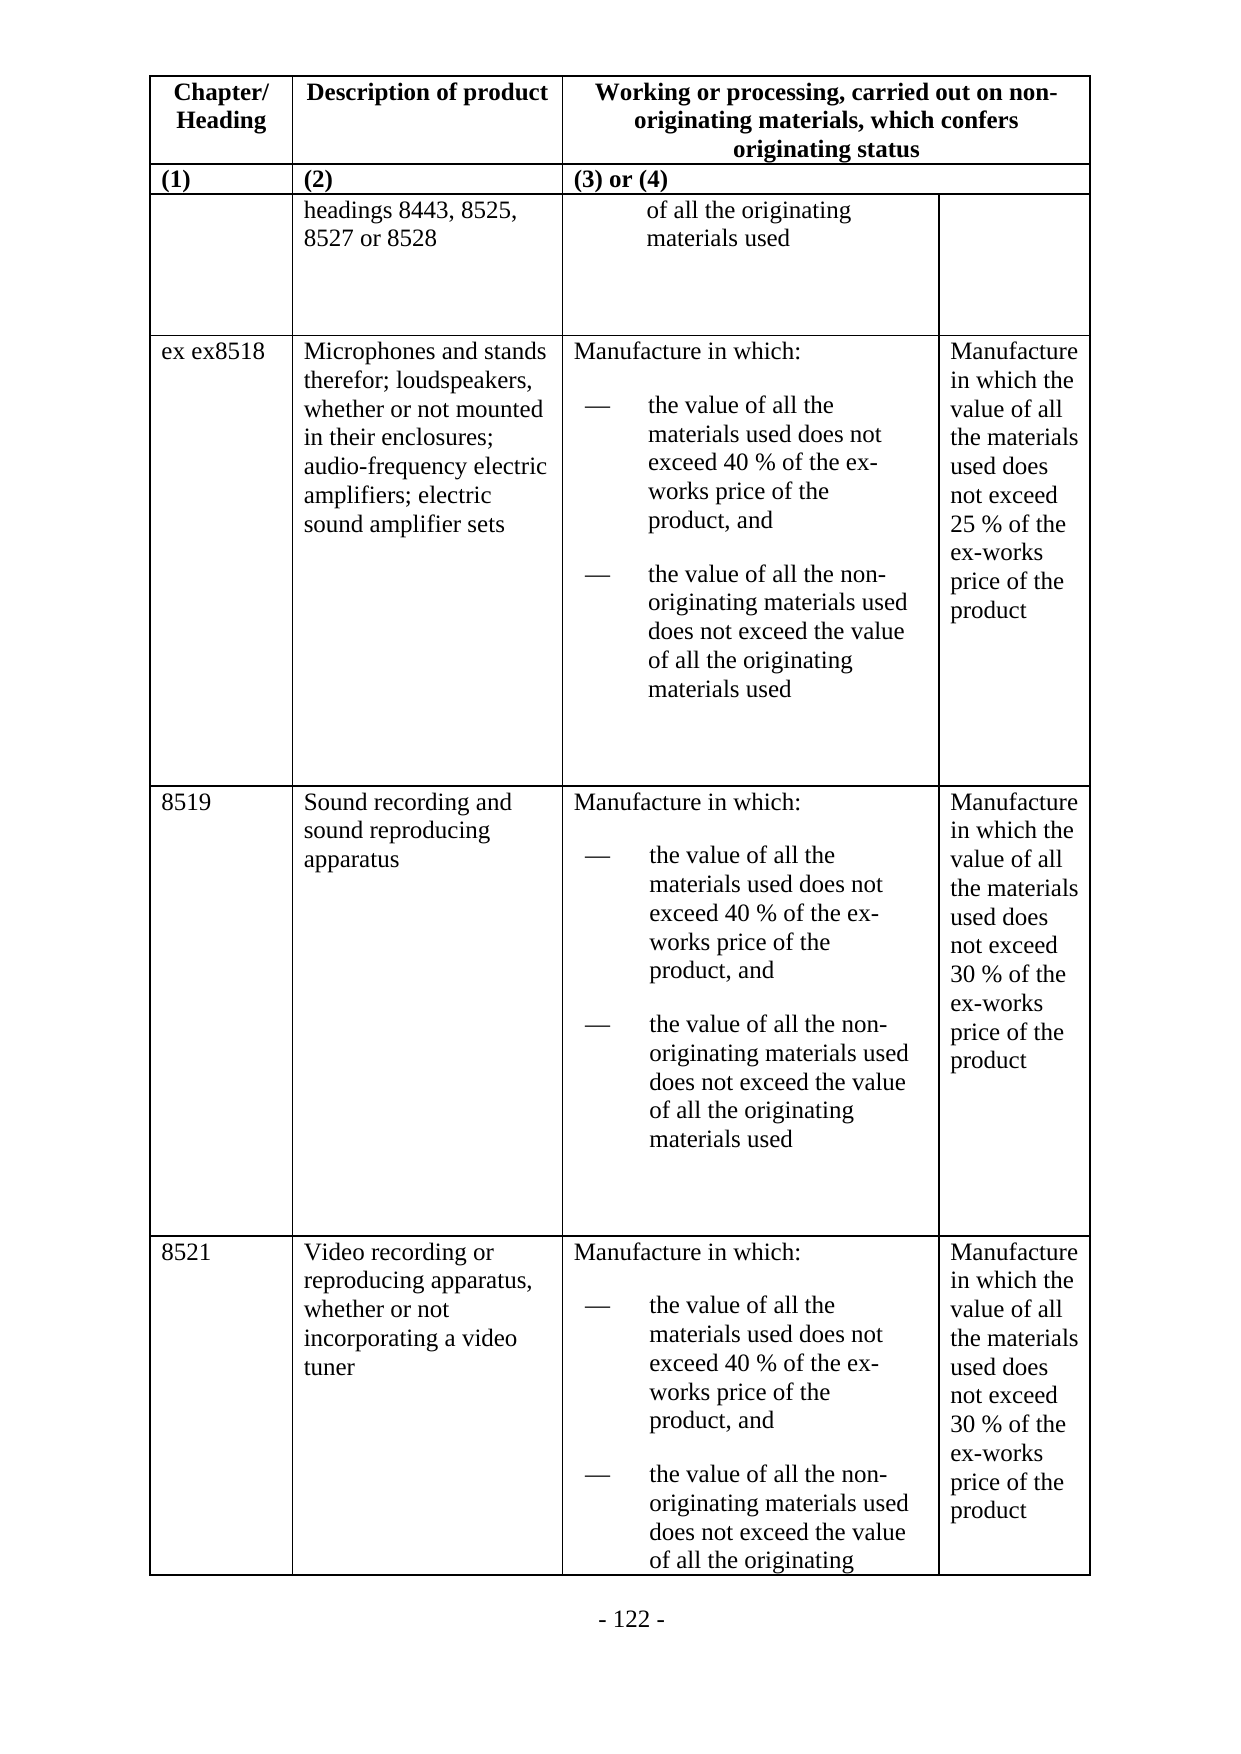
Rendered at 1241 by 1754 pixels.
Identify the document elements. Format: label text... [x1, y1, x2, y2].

table_header the value of all the materials used does not exceed 40 % of the ex-works price of the product, and [637, 390, 928, 559]
table_cell 8519 [151, 787, 292, 1235]
table_cell the value of all the non-originating materials used does not exceed the value of all the originating materials used [638, 1009, 928, 1178]
table_cell Manufacture in which: [563, 1237, 938, 1574]
table_cell Sound recording and sound reproducing apparatus [293, 787, 562, 1235]
table_cell 8521 [151, 1237, 292, 1574]
table_cell Video recording or reproducing apparatus, whether or not incorporating a video tuner [293, 1237, 562, 1574]
table_cell headings 8443, 8525, 8527 or 8528 [293, 195, 562, 335]
table_cell [563, 195, 938, 335]
table_cell Manufacture in which: [563, 336, 938, 785]
table_cell Manufacture in which: [563, 787, 938, 1235]
table_cell Microphones and stands therefor; loudspeakers, whether or not mounted in their enclosures; audio-frequency electric amplifiers; electric sound amplifier sets [293, 336, 562, 785]
table_cell — [574, 1009, 638, 1178]
table_cell of all the originating materials used [635, 195, 928, 277]
table_cell Manufacture in which the value of all the materials used does not exceed 30 % of the ex-works price of the product [940, 1237, 1089, 1574]
table_cell ex ex8518 [151, 336, 292, 785]
table_header Chapter/Heading [151, 77, 292, 163]
table_header — [574, 1291, 638, 1459]
table_header Working or processing, carried out on non-originating materials, which confers originating status [563, 77, 1089, 163]
table_cell Manufacture in which the value of all the materials used does not exceed 25 % of the ex-works price of the product [940, 336, 1089, 785]
table_header — [574, 390, 637, 559]
table_cell [151, 195, 292, 335]
table_cell the value of all the non-originating materials used does not exceed the value of all the originating [638, 1459, 928, 1574]
table_cell Manufacture in which the value of all the materials used does not exceed 30 % of the ex-works price of the product [940, 787, 1089, 1235]
table_cell — [574, 559, 637, 727]
table_header Description of product [293, 77, 562, 163]
table_header — [574, 840, 638, 1009]
table_header the value of all the materials used does not exceed 40 % of the ex-works price of the product, and [638, 1291, 928, 1459]
table_cell — [574, 1459, 638, 1574]
table_cell the value of all the non-originating materials used does not exceed the value of all the originating materials used [637, 559, 928, 727]
table_cell (2) [293, 165, 562, 193]
table_header the value of all the materials used does not exceed 40 % of the ex-works price of the product, and [638, 840, 928, 1009]
table_cell [940, 195, 1089, 335]
table_cell [574, 195, 635, 277]
table_cell (1) [151, 165, 292, 193]
table_cell (3) or (4) [563, 165, 1089, 193]
